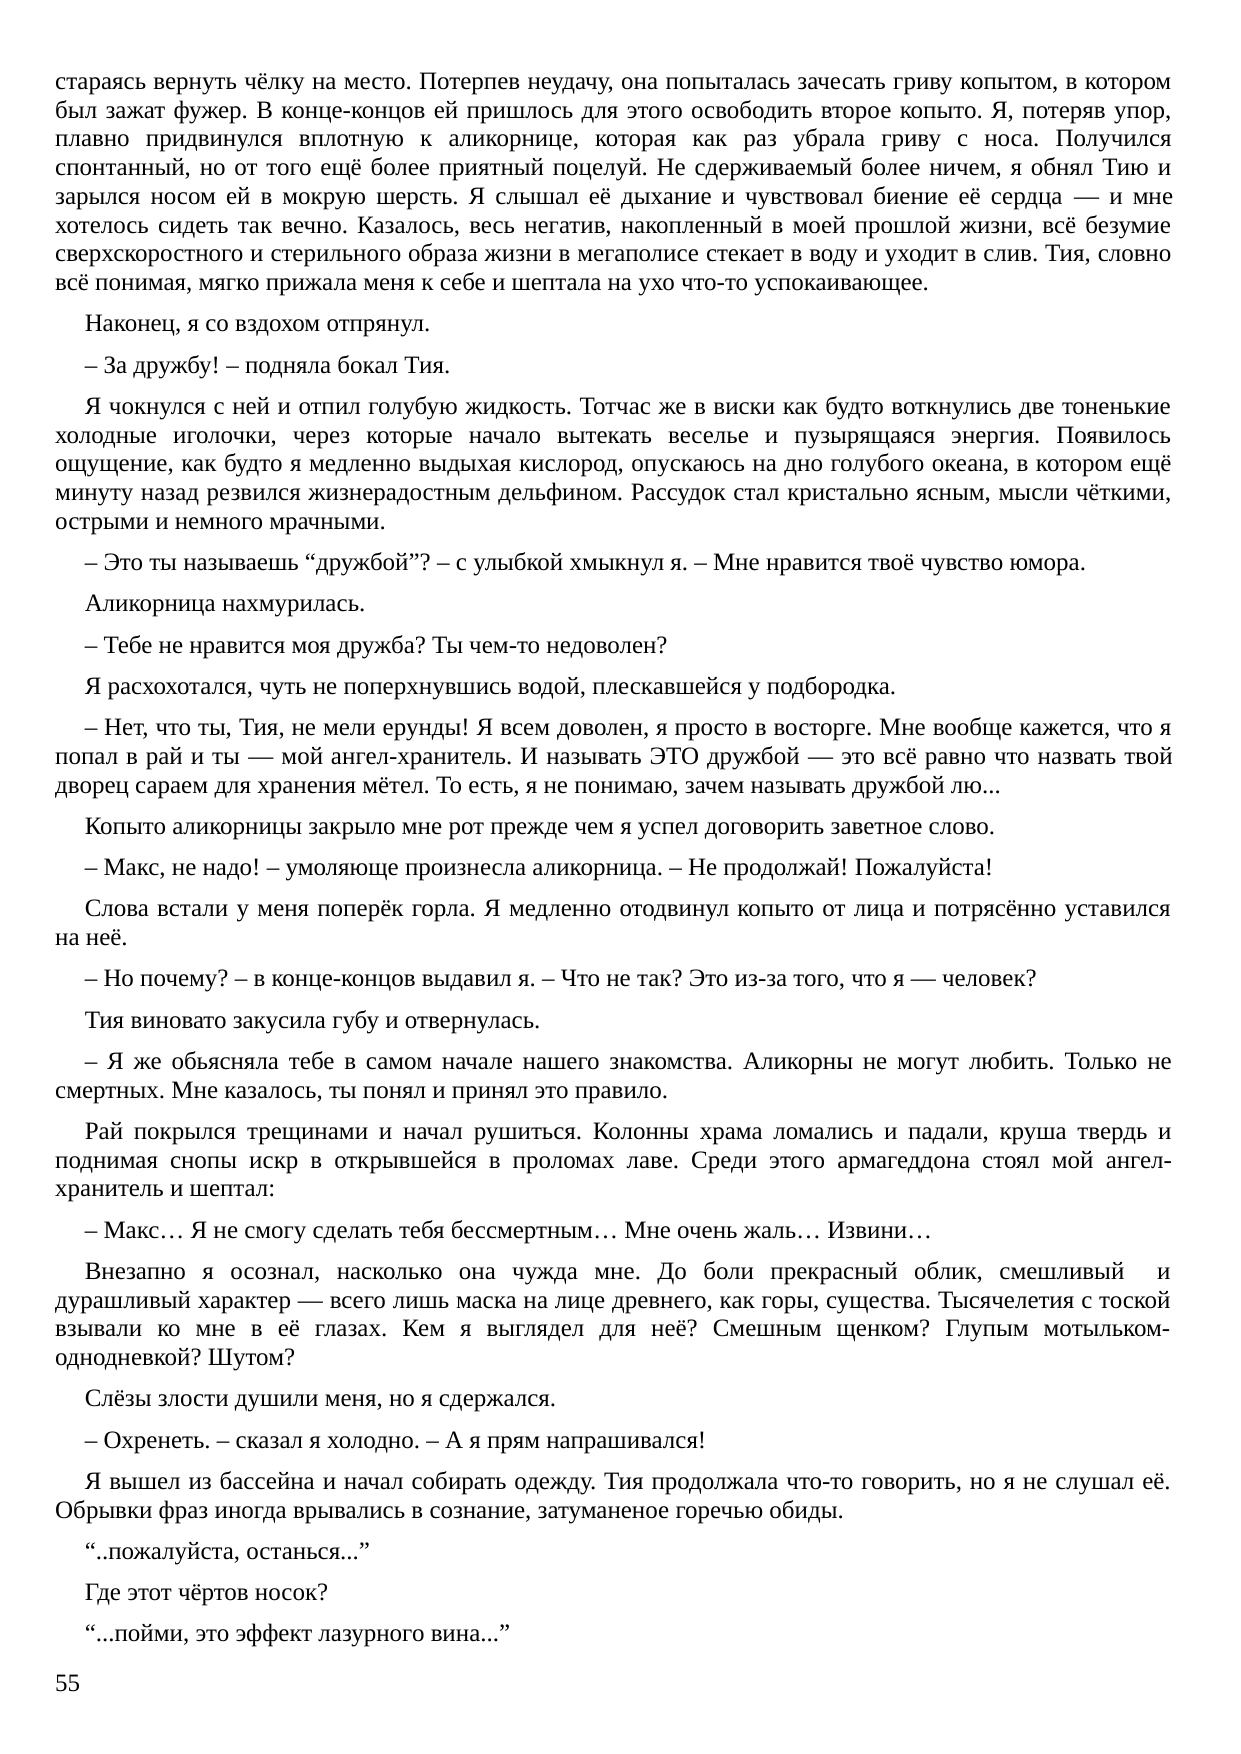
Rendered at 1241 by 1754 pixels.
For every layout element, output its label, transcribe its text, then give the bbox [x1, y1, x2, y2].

text – Макс… Я не смогу сделать тебя бессмертным… Мне очень жаль… Извини… [55, 1215, 1173, 1243]
text – Макс, не надо! – умоляюще произнесла аликорница. – Не продолжай! Пожалуйста! [55, 852, 1173, 881]
text – Охренеть. – сказал я холодно. – А я прям напрашивался! [55, 1425, 1173, 1453]
text – Это ты называешь “дружбой”? – с улыбкой хмыкнул я. – Мне нравится твоё чувство юмора. [55, 547, 1173, 576]
text – Тебе не нравится моя дружба? Ты чем-то недоволен? [55, 630, 1173, 658]
text Я чокнулся с ней и отпил голубую жидкость. Тотчас же в виски как будто воткнулись две тоненькие холодные иголочки, через которые начало вытекать веселье и пузырящаяся энергия. Появилось ощущение, как будто я медленно выдыхая кислород, опускаюсь на дно голубого океана, в котором ещё минуту назад резвился жизнерадостным дельфином. Рассудок стал кристально ясным, мысли чёткими, острыми и немного мрачными. [55, 391, 1173, 535]
text “...пойми, это эффект лазурного вина...” [55, 1618, 1173, 1647]
text Внезапно я осознал, насколько она чужда мне. До боли прекрасный облик, смешливый и дурашливый характер — всего лишь маска на лице древнего, как горы, существа. Тысячелетия с тоской взывали ко мне в её глазах. Кем я выглядел для неё? Смешным щенком? Глупым мотыльком-однодневкой? Шутом? [55, 1256, 1173, 1371]
text – Я же обьясняла тебе в самом начале нашего знакомства. Аликорны не могут любить. Только не смертных. Мне казалось, ты понял и принял это правило. [55, 1046, 1173, 1103]
text Слова встали у меня поперёк горла. Я медленно отодвинул копыто от лица и потрясённо уставился на неё. [55, 893, 1173, 951]
text Копыто аликорницы закрыло мне рот прежде чем я успел договорить заветное слово. [55, 811, 1173, 840]
text – Нет, что ты, Тия, не мели ерунды! Я всем доволен, я просто в восторге. Мне вообще кажется, что я попал в рай и ты — мой ангел-хранитель. И называть ЭТО дружбой — это всё равно что назвать твой дворец сараем для хранения мётел. То есть, я не понимаю, зачем называть дружбой лю... [55, 712, 1173, 798]
text Где этот чёртов носок? [55, 1577, 1173, 1606]
text Наконец, я со вздохом отпрянул. [55, 308, 1173, 337]
text Я расхохотался, чуть не поперхнувшись водой, плескавшейся у подбородка. [55, 671, 1173, 700]
text – Но почему? – в конце-концов выдавил я. – Что не так? Это из-за того, что я — человек? [55, 963, 1173, 992]
text стараясь вернуть чёлку на место. Потерпев неудачу, она попыталась зачесать гриву копытом, в котором был зажат фужер. В конце-концов ей пришлось для этого освободить второе копыто. Я, потеряв упор, плавно придвинулся вплотную к аликорнице, которая как раз убрала гриву с носа. Получился спонтанный, но от того ещё более приятный поцелуй. Не сдерживаемый более ничем, я обнял Тию и зарылся носом ей в мокрую шерсть. Я слышал её дыхание и чувствовал биение её сердца — и мне хотелось сидеть так вечно. Казалось, весь негатив, накопленный в моей прошлой жизни, всё безумие сверхскоростного и стерильного образа жизни в мегаполисе стекает в воду и уходит в слив. Тия, словно всё понимая, мягко прижала меня к себе и шептала на ухо что-то успокаивающее. [55, 66, 1173, 296]
text Я вышел из бассейна и начал собирать одежду. Тия продолжала что-то говорить, но я не слушал её. Обрывки фраз иногда врывались в сознание, затуманеное горечью обиды. [55, 1466, 1173, 1523]
text “..пожалуйста, останься...” [55, 1536, 1173, 1565]
text – За дружбу! – подняла бокал Тия. [55, 350, 1173, 378]
text Тия виновато закусила губу и отвернулась. [55, 1005, 1173, 1033]
text Рай покрылся трещинами и начал рушиться. Колонны храма ломались и падали, круша твердь и поднимая снопы искр в открывшейся в проломах лаве. Среди этого армагеддона стоял мой ангел-хранитель и шептал: [55, 1116, 1173, 1202]
text Слёзы злости душили меня, но я сдержался. [55, 1383, 1173, 1412]
text Аликорница нахмурилась. [55, 588, 1173, 617]
